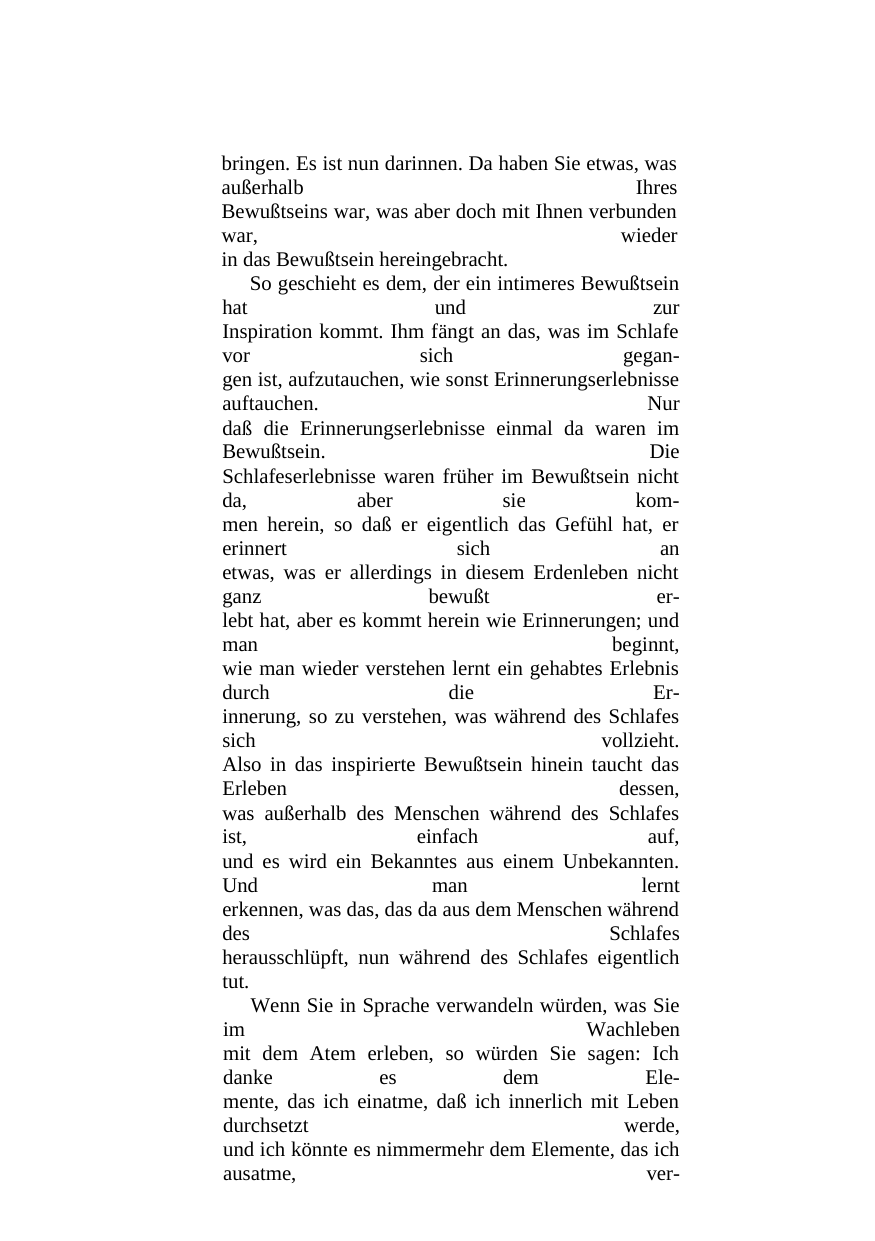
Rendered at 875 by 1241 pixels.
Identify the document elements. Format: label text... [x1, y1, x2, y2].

text bringen. Es ist nun darinnen. Da haben Sie etwas, was außerhalb Ihres Bewußtseins war, was aber doch mit Ihnen verbunden war, wieder in das Bewußtsein hereingebracht. [221, 151, 677, 271]
text So geschieht es dem, der ein intimeres Bewußtsein hat und zur Inspiration kommt. Ihm fängt an das, was im Schlafe vor sich gegan- gen ist, aufzutauchen, wie sonst Erinnerungserlebnisse auftauchen. Nur daß die Erinnerungserlebnisse einmal da waren im Bewußtsein. Die Schlafeserlebnisse waren früher im Bewußtsein nicht da, aber sie kom- men herein, so daß er eigentlich das Gefühl hat, er erinnert sich an etwas, was er allerdings in diesem Erdenleben nicht ganz bewußt er- lebt hat, aber es kommt herein wie Erinnerungen; und man beginnt, wie man wieder verstehen lernt ein gehabtes Erlebnis durch die Er- innerung, so zu verstehen, was während des Schlafes sich vollzieht. Also in das inspirierte Bewußtsein hinein taucht das Erleben dessen, was außerhalb des Menschen während des Schlafes ist, einfach auf, und es wird ein Bekanntes aus einem Unbekannten. Und man lernt erkennen, was das, das da aus dem Menschen während des Schlafes herausschlüpft, nun während des Schlafes eigentlich tut. [222, 271, 679, 993]
text Wenn Sie in Sprache verwandeln würden, was Sie im Wachleben mit dem Atem erleben, so würden Sie sagen: Ich danke es dem Ele- mente, das ich einatme, daß ich innerlich mit Leben durchsetzt werde, und ich könnte es nimmermehr dem Elemente, das ich ausatme, ver- [223, 993, 680, 1185]
